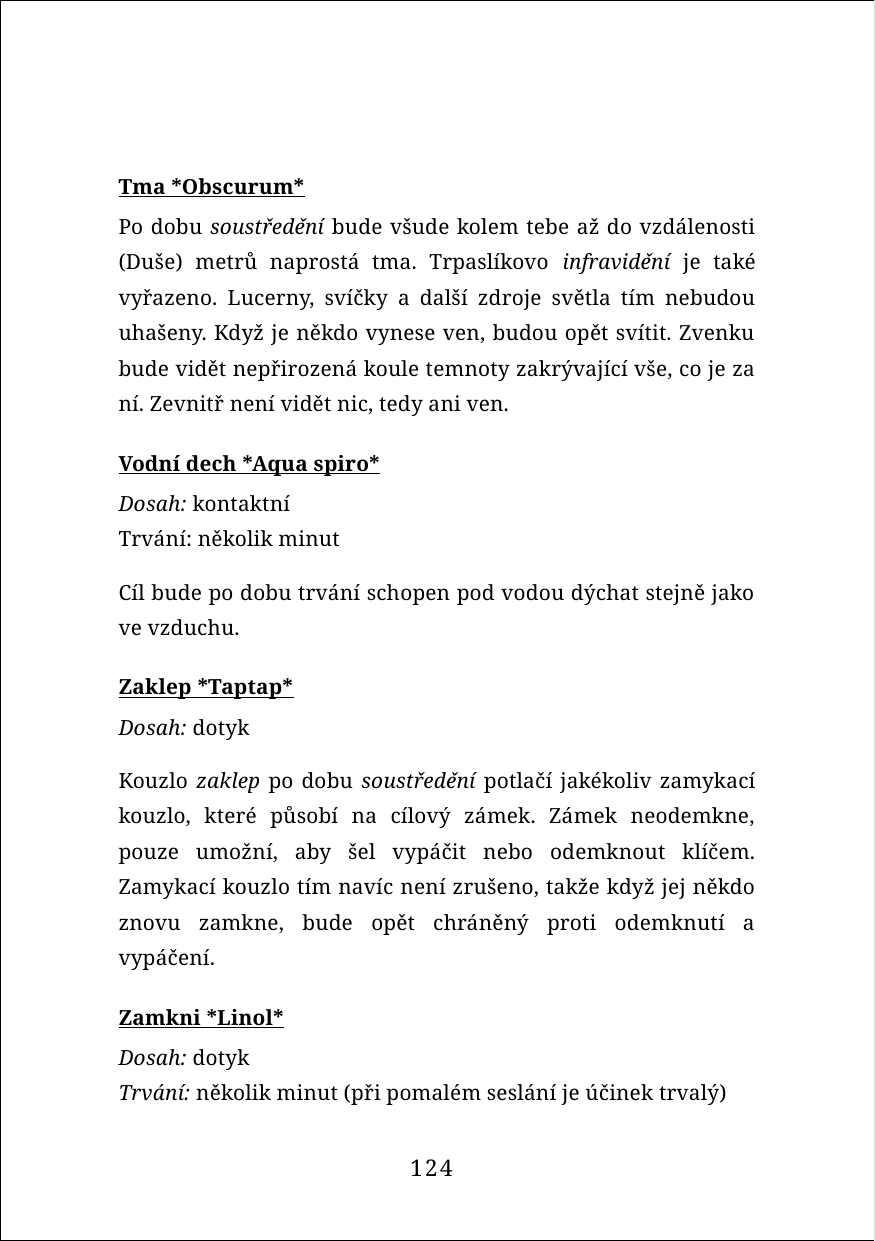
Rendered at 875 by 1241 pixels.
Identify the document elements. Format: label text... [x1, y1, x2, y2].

text Kouzlo zaklep po dobu soustředění potlačí jakékoliv zamykací kouzlo, které působí na cílový zámek. Zámek neodemkne, pouze umožní, aby šel vypáčit nebo odemknout klíčem. Zamykací kouzlo tím navíc není zrušeno, takže když jej někdo znovu zamkne, bude opět chráněný proti odemknutí a vypáčení. [118, 766, 756, 972]
subtitle Vodní dech *Aqua spiro* [118, 449, 756, 477]
text Dosah: kontaktní Trvání: několik minut [118, 489, 756, 553]
subtitle Tma *Obscurum* [118, 172, 756, 200]
subtitle Zaklep *Taptap* [118, 672, 756, 701]
text Po dobu soustředění bude všude kolem tebe až do vzdálenosti (Duše) metrů naprostá tma. Trpaslíkovo infravidění je také vyřazeno. Lucerny, svíčky a další zdroje světla tím nebudou uhašeny. Když je někdo vynese ven, budou opět svítit. Zvenku bude vidět nepřirozená koule temnoty zakrývající vše, co je za ní. Zevnitř není vidět nic, tedy ani ven. [118, 212, 756, 418]
subtitle Zamkni *Linol* [118, 1003, 756, 1031]
text Dosah: dotyk Trvání: několik minut (při pomalém seslání je účinek trvalý) [118, 1043, 756, 1107]
text Cíl bude po dobu trvání schopen pod vodou dýchat stejně jako ve vzduchu. [118, 578, 756, 642]
text Dosah: dotyk [118, 713, 756, 741]
